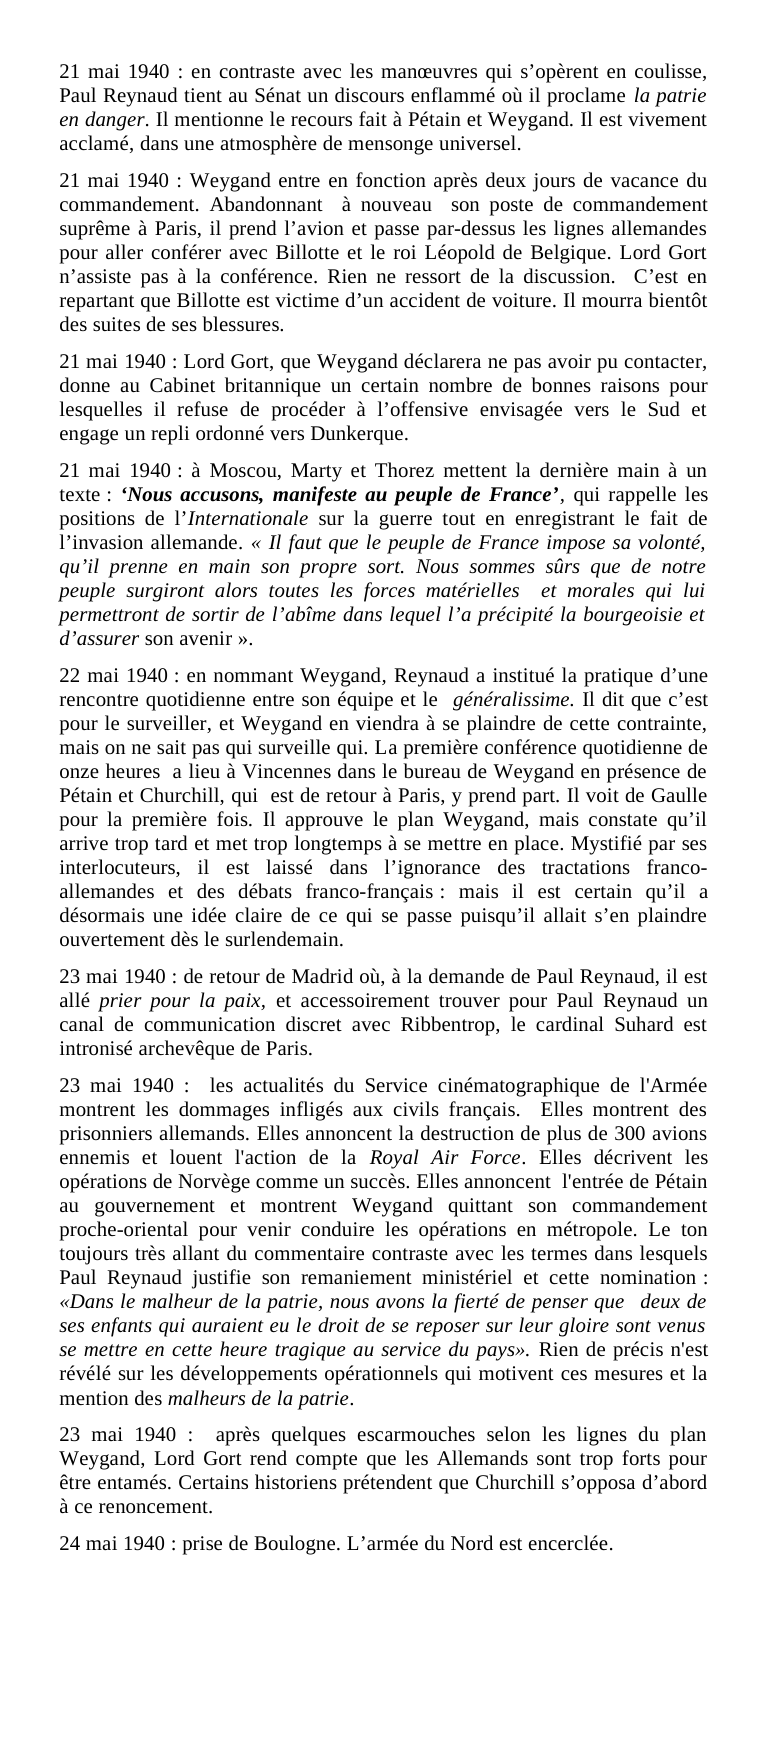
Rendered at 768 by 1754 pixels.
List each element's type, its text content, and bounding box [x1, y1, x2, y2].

text 21 mai 1940 : en contraste avec les manœuvres qui s’opèrent en coulisse, Paul Reynaud tient au Sénat un discours enflammé où il proclame la patrie en danger. Il mentionne le recours fait à Pétain et Weygand. Il est vivement acclamé, dans une atmosphère de mensonge universel. [59, 59, 709, 155]
text 21 mai 1940 : Lord Gort, que Weygand déclarera ne pas avoir pu contacter, donne au Cabinet britannique un certain nombre de bonnes raisons pour lesquelles il refuse de procéder à l’offensive envisagée vers le Sud et engage un repli ordonné vers Dunkerque. [59, 349, 709, 445]
text 22 mai 1940 : en nommant Weygand, Reynaud a institué la pratique d’une rencontre quotidienne entre son équipe et le généralissime. Il dit que c’est pour le surveiller, et Weygand en viendra à se plaindre de cette contrainte, mais on ne sait pas qui surveille qui. La première conférence quotidienne de onze heures a lieu à Vincennes dans le bureau de Weygand en présence de Pétain et Churchill, qui est de retour à Paris, y prend part. Il voit de Gaulle pour la première fois. Il approuve le plan Weygand, mais constate qu’il arrive trop tard et met trop longtemps à se mettre en place. Mystifié par ses interlocuteurs, il est laissé dans l’ignorance des tractations franco-allemandes et des débats franco-français : mais il est certain qu’il a désormais une idée claire de ce qui se passe puisqu’il allait s’en plaindre ouvertement dès le surlendemain. [59, 662, 709, 951]
text 23 mai 1940 : après quelques escarmouches selon les lignes du plan Weygand, Lord Gort rend compte que les Allemands sont trop forts pour être entamés. Certains historiens prétendent que Churchill s’opposa d’abord à ce renoncement. [59, 1422, 709, 1518]
text 24 mai 1940 : prise de Boulogne. L’armée du Nord est encerclée. [59, 1531, 709, 1555]
text 23 mai 1940 : les actualités du Service cinématographique de l'Armée montrent les dommages infligés aux civils français. Elles montrent des prisonniers allemands. Elles annoncent la destruction de plus de 300 avions ennemis et louent l'action de la Royal Air Force. Elles décrivent les opérations de Norvège comme un succès. Elles annoncent l'entrée de Pétain au gouvernement et montrent Weygand quittant son commandement proche-oriental pour venir conduire les opérations en métropole. Le ton toujours très allant du commentaire contraste avec les termes dans lesquels Paul Reynaud justifie son remaniement ministériel et cette nomination : «Dans le malheur de la patrie, nous avons la fierté de penser que deux de ses enfants qui auraient eu le droit de se reposer sur leur gloire sont venus se mettre en cette heure tragique au service du pays». Rien de précis n'est révélé sur les développements opérationnels qui motivent ces mesures et la mention des malheurs de la patrie. [59, 1072, 709, 1409]
text 23 mai 1940 : de retour de Madrid où, à la demande de Paul Reynaud, il est allé prier pour la paix, et accessoirement trouver pour Paul Reynaud un canal de communication discret avec Ribbentrop, le cardinal Suhard est intronisé archevêque de Paris. [59, 964, 709, 1060]
text 21 mai 1940 : Weygand entre en fonction après deux jours de vacance du commandement. Abandonnant à nouveau son poste de commandement suprême à Paris, il prend l’avion et passe par-dessus les lignes allemandes pour aller conférer avec Billotte et le roi Léopold de Belgique. Lord Gort n’assiste pas à la conférence. Rien ne ressort de la discussion. C’est en repartant que Billotte est victime d’un accident de voiture. Il mourra bientôt des suites de ses blessures. [59, 168, 709, 336]
text 21 mai 1940 : à Moscou, Marty et Thorez mettent la dernière main à un texte : ‘Nous accusons, manifeste au peuple de France’, qui rappelle les positions de l’Internationale sur la guerre tout en enregistrant le fait de l’invasion allemande. « Il faut que le peuple de France impose sa volonté, qu’il prenne en main son propre sort. Nous sommes sûrs que de notre peuple surgiront alors toutes les forces matérielles et morales qui lui permettront de sortir de l’abîme dans lequel l’a précipité la bourgeoisie et d’assurer son avenir ». [59, 457, 709, 650]
